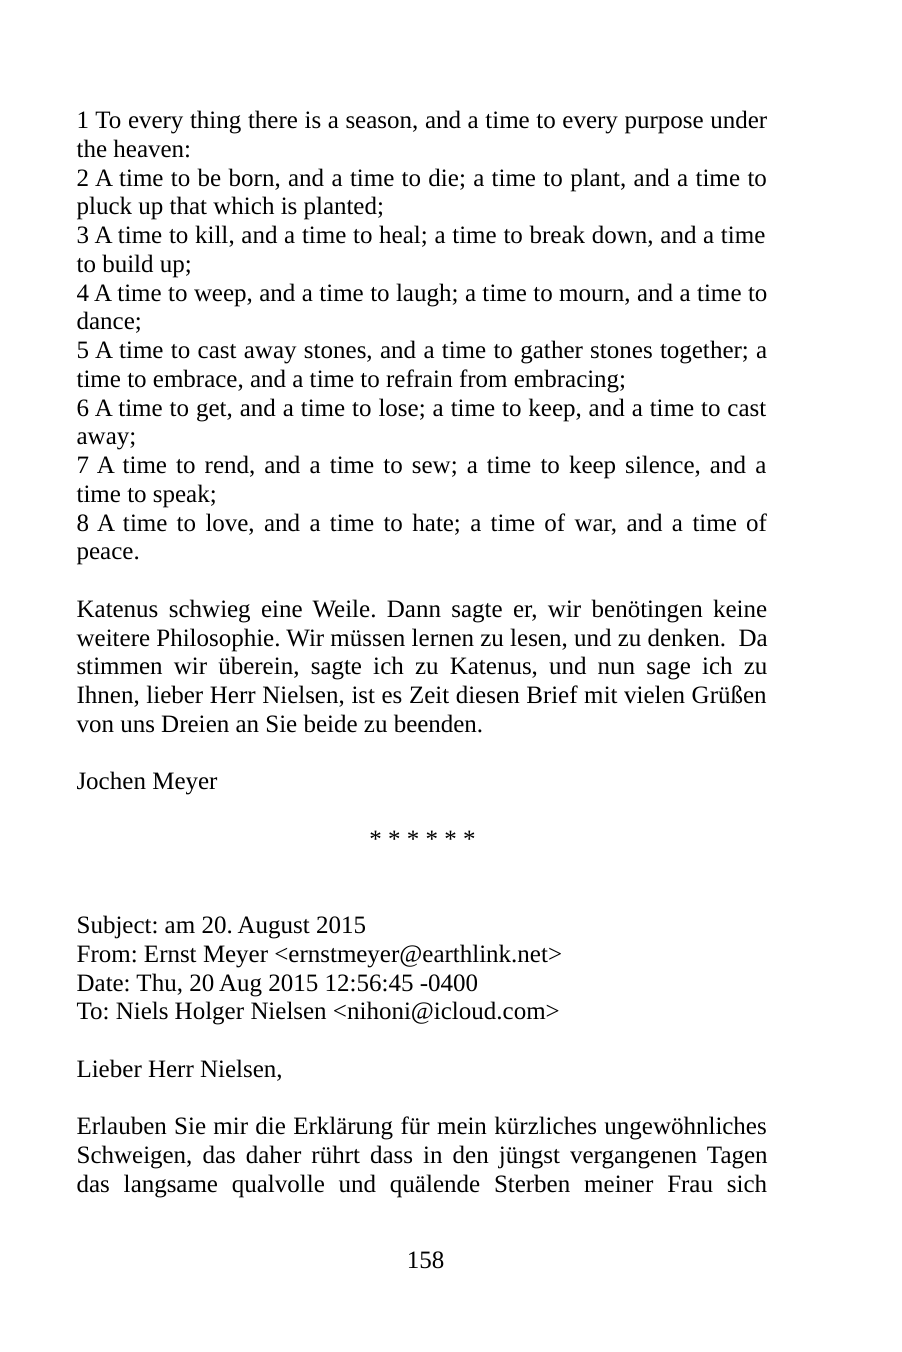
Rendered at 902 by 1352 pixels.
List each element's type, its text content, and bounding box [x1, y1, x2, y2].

text Date: Thu, 20 Aug 2015 12:56:45 -0400 [76, 968, 768, 996]
text Jochen Meyer [76, 766, 768, 795]
text From: Ernst Meyer <ernstmeyer@earthlink.net> [76, 939, 768, 968]
text * * * * * * [76, 824, 768, 853]
text Lieber Herr Nielsen, [76, 1054, 768, 1083]
text 8 A time to love, and a time to hate; a time of war, and a time of peace. [76, 508, 768, 565]
text 5 A time to cast away stones, and a time to gather stones together; a time to embrace, and a time to refrain from embracing; [76, 335, 768, 393]
text 6 A time to get, and a time to lose; a time to keep, and a time to cast away; [76, 393, 768, 450]
text Katenus schwieg eine Weile. Dann sagte er, wir benötingen keine weitere Philosophie. Wir müssen lernen zu lesen, und zu denken. Da stimmen wir überein, sagte ich zu Katenus, und nun sage ich zu Ihnen, lieber Herr Nielsen, ist es Zeit diesen Brief mit vielen Grüßen von uns Dreien an Sie beide zu beenden. [76, 594, 768, 738]
text 1 To every thing there is a season, and a time to every purpose under the heaven: [76, 105, 768, 163]
text 2 A time to be born, and a time to die; a time to plant, and a time to pluck up that which is planted; [76, 163, 768, 220]
text To: Niels Holger Nielsen <nihoni@icloud.com> [76, 996, 768, 1025]
text 4 A time to weep, and a time to laugh; a time to mourn, and a time to dance; [76, 278, 768, 335]
text Subject: am 20. August 2015 [76, 910, 768, 939]
text 3 A time to kill, and a time to heal; a time to break down, and a time to build up; [76, 220, 768, 278]
text 7 A time to rend, and a time to sew; a time to keep silence, and a time to speak; [76, 450, 768, 508]
text Erlauben Sie mir die Erklärung für mein kürzliches ungewöhnliches Schweigen, das daher rührt dass in den jüngst vergangenen Tagen das langsame qualvolle und quälende Sterben meiner Frau sich [76, 1111, 768, 1198]
